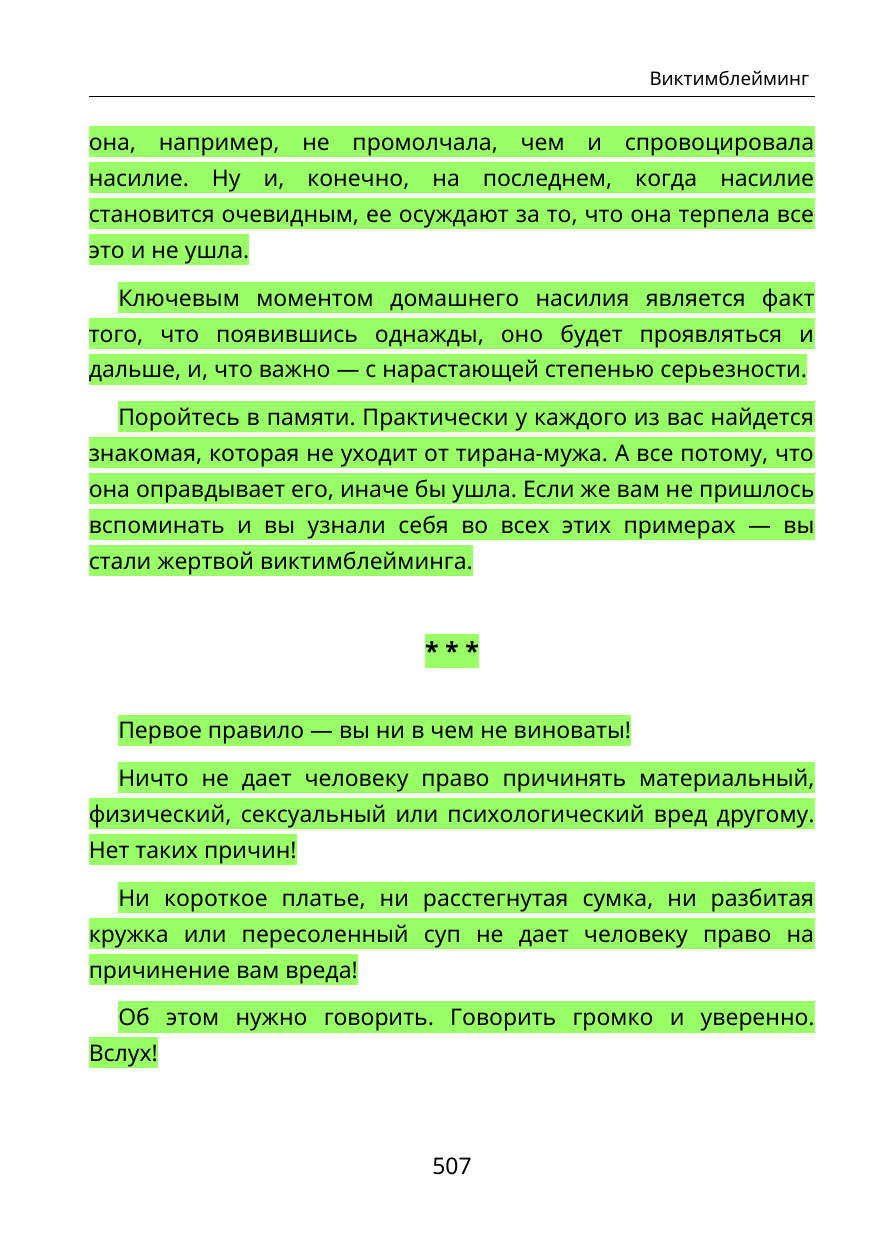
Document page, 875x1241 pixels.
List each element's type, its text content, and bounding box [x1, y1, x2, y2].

text Первое правило — вы ни в чем не виноваты! [88, 714, 815, 746]
text Ничто не дает человеку право причинять материальный, физический, сексуальный или психологический вред другому. Нет таких причин! [88, 762, 815, 865]
text Ключевым моментом домашнего насилия является факт того, что появившись однажды, оно будет проявляться и дальше, и, что важно — с нарастающей степенью серьезности. [88, 282, 815, 385]
text Ни короткое платье, ни расстегнутая сумка, ни разбитая кружка или пересоленный суп не дает человеку право на причинение вам вреда! [88, 882, 815, 985]
text Поройтесь в памяти. Практически у каждого из вас найдется знакомая, которая не уходит от тирана-мужа. А все потому, что она оправдывает его, иначе бы ушла. Если же вам не пришлось вспоминать и вы узнали себя во всех этих примерах — вы стали жертвой виктимблейминга. [88, 401, 815, 576]
text она, например, не промолчала, чем и спровоцировала насилие. Ну и, конечно, на последнем, когда насилие становится очевидным, ее осуждают за то, что она терпела все это и не ушла. [88, 126, 815, 265]
subtitle * * * [88, 634, 815, 668]
text Об этом нужно говорить. Говорить громко и уверенно. Вслух! [88, 1001, 815, 1068]
